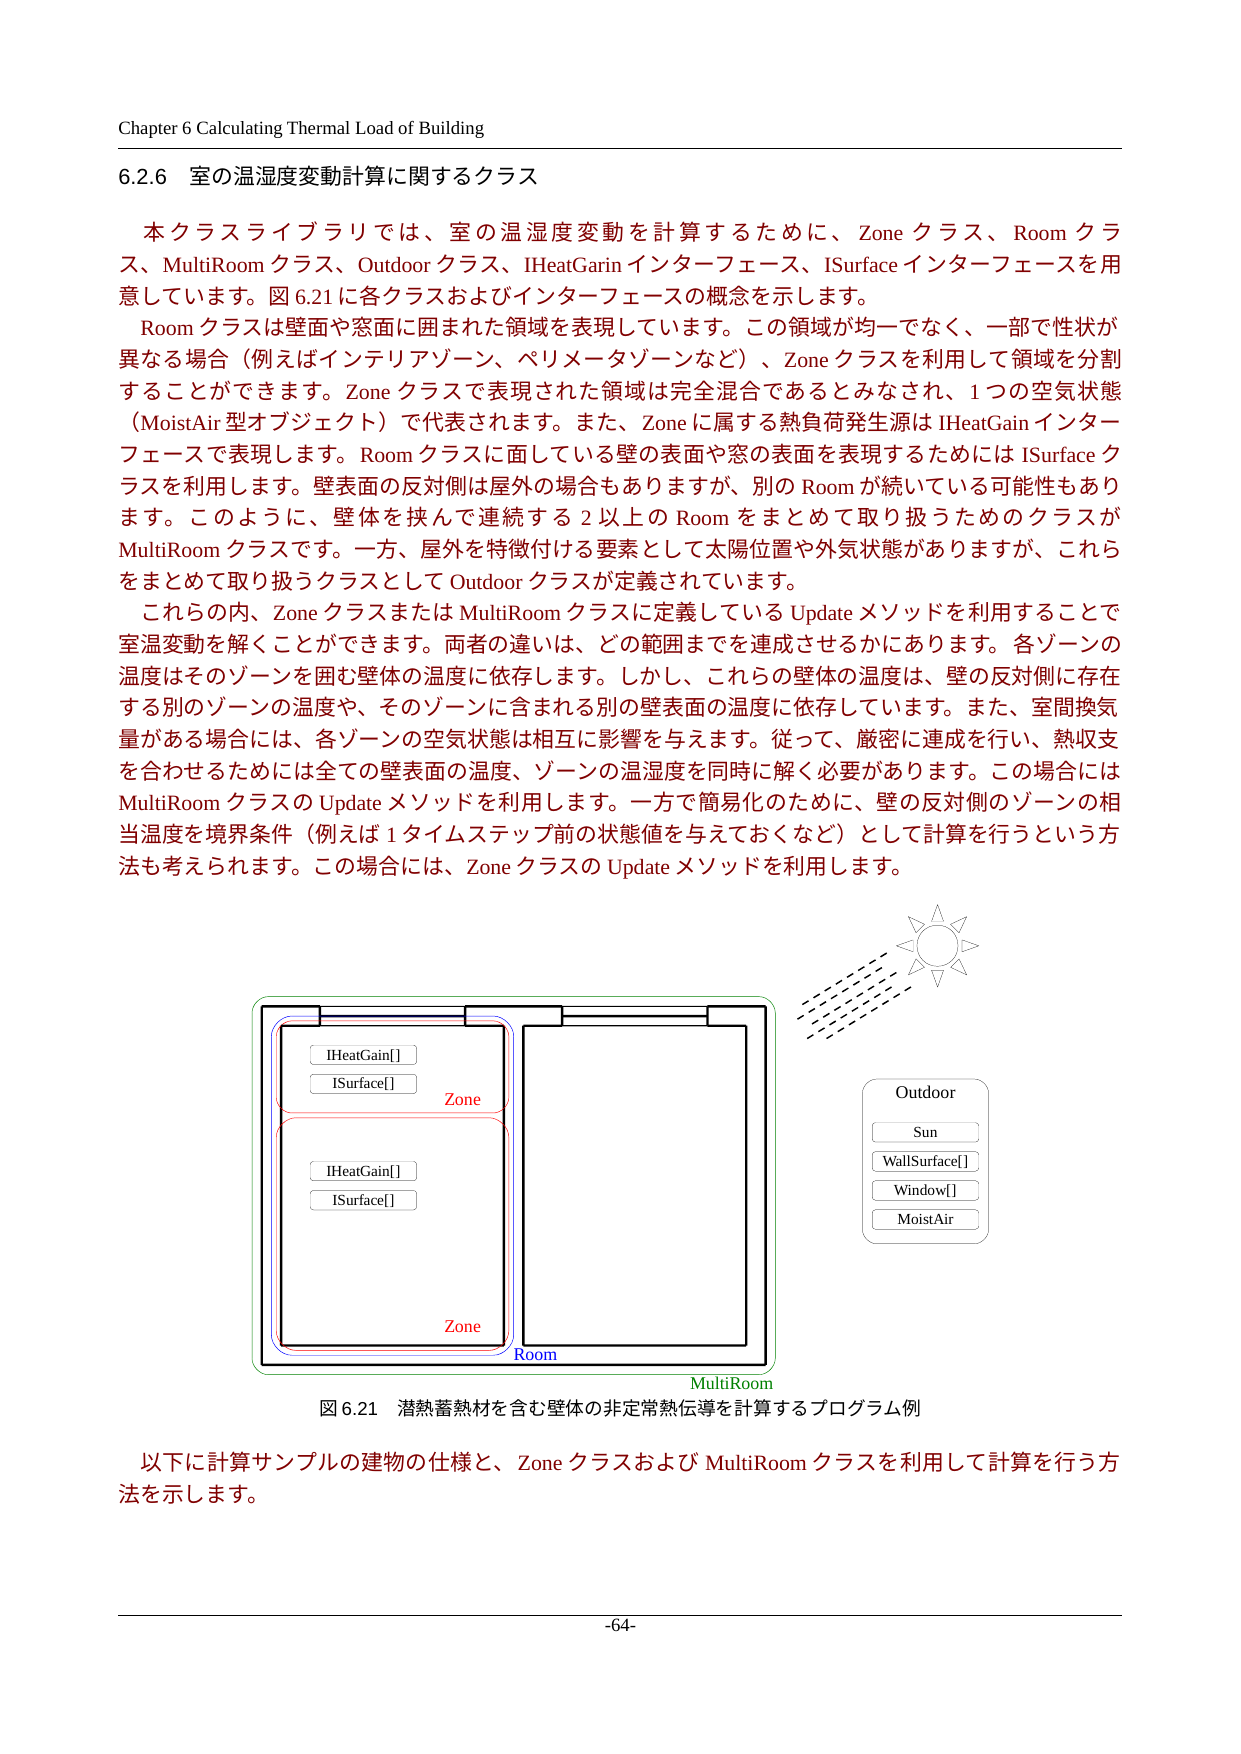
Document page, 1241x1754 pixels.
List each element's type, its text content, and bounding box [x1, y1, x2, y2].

text 図6.21 潜熱蓄熱材を含む壁体の非定常熱伝導を計算するプログラム例 [118, 904, 1122, 1421]
text 以下に計算サンプルの建物の仕様と、ZoneクラスおよびMultiRoomクラスを利用して計算を行う方法を示します。 [118, 1445, 1122, 1508]
subtitle 室の温湿度変動計算に関するクラス [118, 159, 1122, 191]
text Roomクラスは壁面や窓面に囲まれた領域を表現しています。この領域が均一でなく、一部で性状が異なる場合（例えばインテリアゾーン、ペリメータゾーンなど）、Zoneクラスを利用して領域を分割することができます。Zoneクラスで表現された領域は完全混合であるとみなされ、1つの空気状態（MoistAir型オブジェクト）で代表されます。また、Zoneに属する熱負荷発生源はIHeatGainインターフェースで表現します。Roomクラスに面している壁の表面や窓の表面を表現するためにはISurfaceクラスを利用します。壁表面の反対側は屋外の場合もありますが、別のRoomが続いている可能性もあります。このように、壁体を挟んで連続する2以上のRoomをまとめて取り扱うためのクラスがMultiRoomクラスです。一方、屋外を特徴付ける要素として太陽位置や外気状態がありますが、これらをまとめて取り扱うクラスとしてOutdoorクラスが定義されています。 [118, 310, 1122, 595]
text 本クラスライブラリでは、室の温湿度変動を計算するために、Zoneクラス、Roomクラス、MultiRoomクラス、Outdoorクラス、IHeatGarinインターフェース、ISurfaceインターフェースを用意しています。図6.21に各クラスおよびインターフェースの概念を示します。 [118, 215, 1122, 310]
text これらの内、ZoneクラスまたはMultiRoomクラスに定義しているUpdateメソッドを利用することで室温変動を解くことができます。両者の違いは、どの範囲までを連成させるかにあります。各ゾーンの温度はそのゾーンを囲む壁体の温度に依存します。しかし、これらの壁体の温度は、壁の反対側に存在する別のゾーンの温度や、そのゾーンに含まれる別の壁表面の温度に依存しています。また、室間換気量がある場合には、各ゾーンの空気状態は相互に影響を与えます。従って、厳密に連成を行い、熱収支を合わせるためには全ての壁表面の温度、ゾーンの温湿度を同時に解く必要があります。この場合にはMultiRoomクラスのUpdateメソッドを利用します。一方で簡易化のために、壁の反対側のゾーンの相当温度を境界条件（例えば1タイムステップ前の状態値を与えておくなど）として計算を行うという方法も考えられます。この場合には、ZoneクラスのUpdateメソッドを利用します。 [118, 595, 1122, 880]
